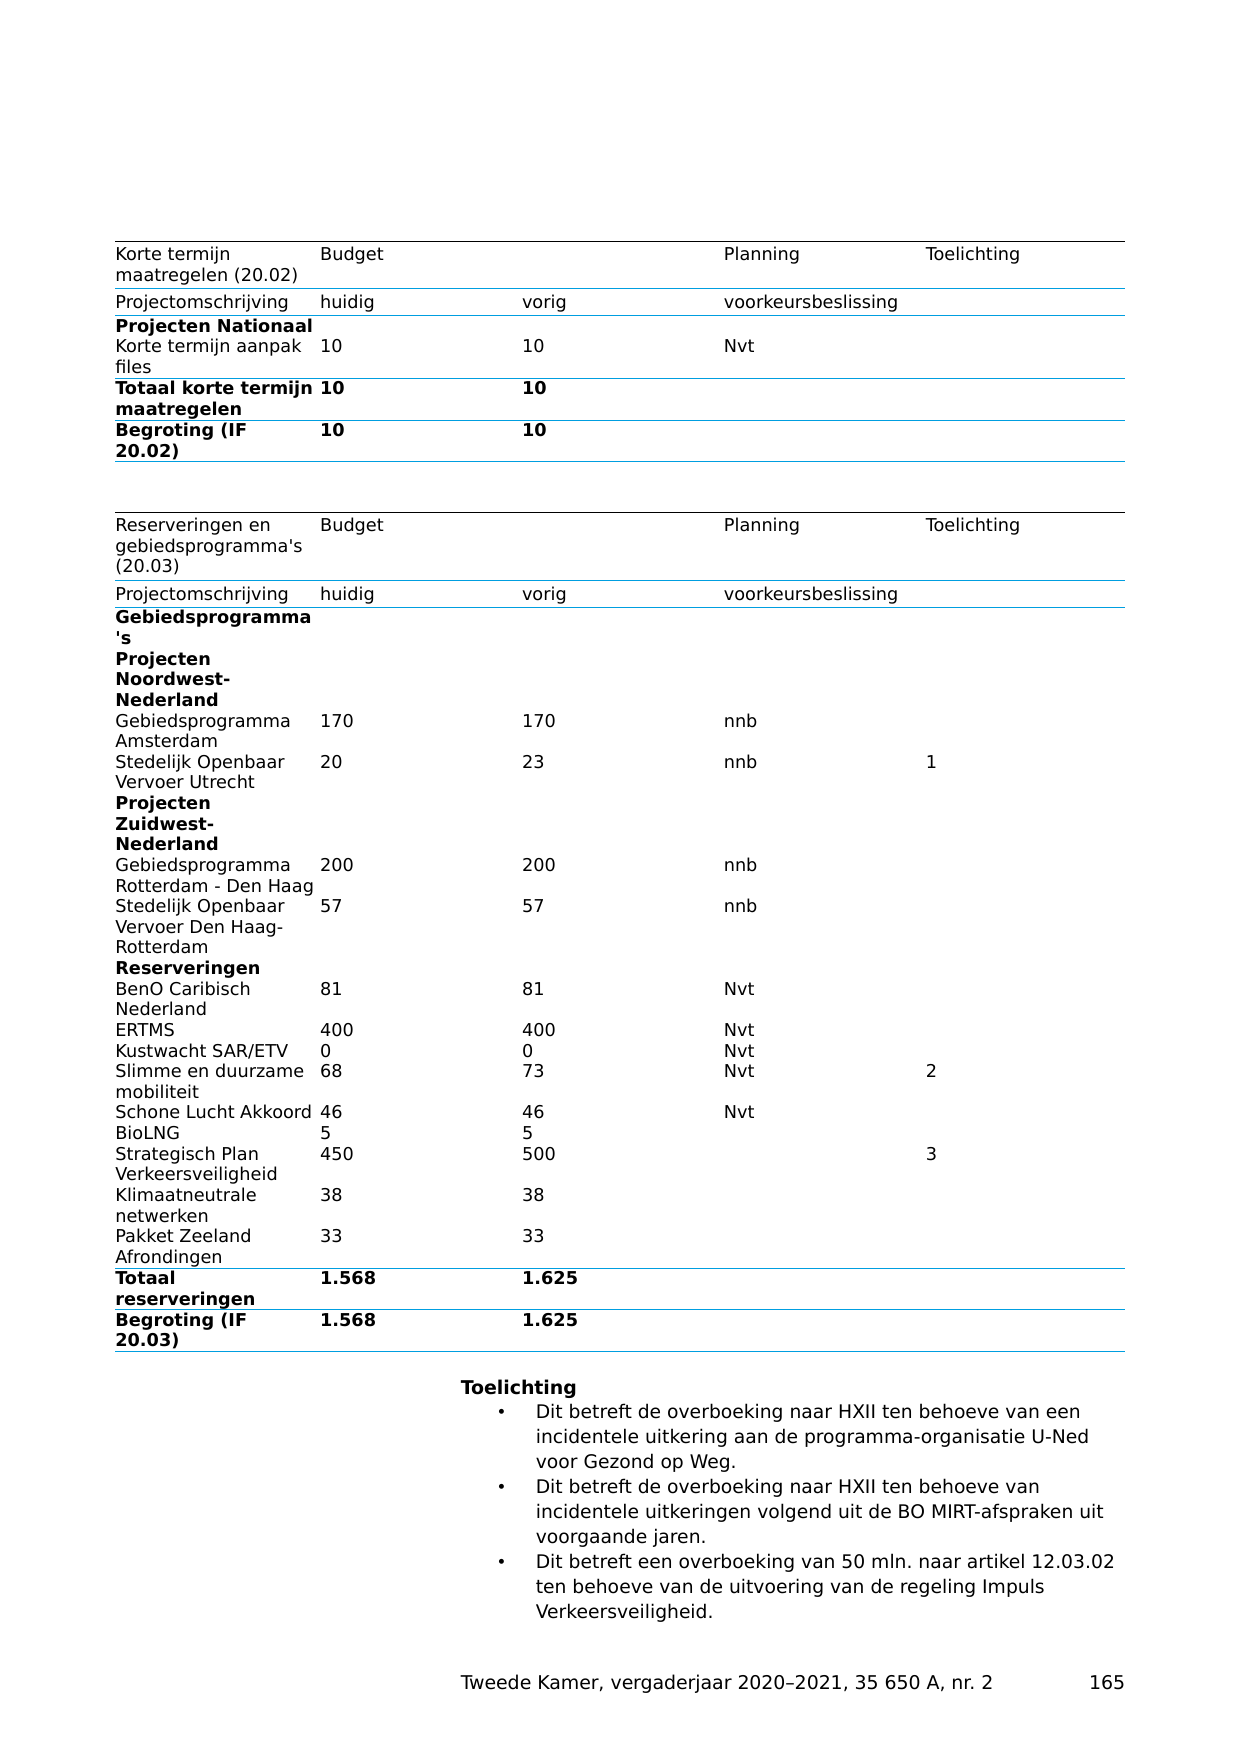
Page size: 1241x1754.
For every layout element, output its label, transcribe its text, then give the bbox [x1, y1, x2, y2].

table_header Tabel 41 Reserveringen en gebiedsprogramma's (Bedragen x € 1 miljoen) [115, 487, 1125, 512]
table_cell vorig [519, 581, 721, 607]
table_cell [519, 649, 721, 711]
table_cell Begroting (IF 20.02) [115, 421, 317, 461]
table_cell [317, 649, 519, 711]
table_cell ERTMS [115, 1020, 317, 1041]
table_cell 68 [317, 1061, 519, 1102]
table_cell 200 [317, 855, 519, 896]
table_cell 1.625 [519, 1269, 721, 1309]
table_cell [923, 289, 1125, 315]
table_cell 5 [317, 1123, 519, 1144]
table_cell 20 [317, 752, 519, 793]
table_cell Projectomschrijving [115, 289, 317, 315]
table_cell [721, 649, 923, 711]
table_cell [923, 649, 1125, 711]
table_cell Planning [721, 242, 923, 288]
table_cell 10 [519, 379, 721, 419]
table_cell 1.568 [317, 1269, 519, 1309]
table_cell [923, 979, 1125, 1020]
table_header Tabel 40 Korte termijn maatregelen (Bedragen x € 1 miljoen) [115, 216, 1125, 241]
table_cell [317, 608, 519, 649]
table_cell 200 [519, 855, 721, 896]
table_cell Totaal reserveringen [115, 1269, 317, 1309]
table_cell [519, 1247, 721, 1267]
table_cell [923, 1103, 1125, 1123]
table_cell [721, 1144, 923, 1185]
table_cell BioLNG [115, 1123, 317, 1144]
table_cell Strategisch Plan Verkeersveiligheid [115, 1144, 317, 1185]
table_cell Nvt [721, 336, 923, 378]
table_cell [923, 336, 1125, 378]
table_cell BenO Caribisch Nederland [115, 979, 317, 1020]
table_cell Gebiedsprogramma Amsterdam [115, 711, 317, 752]
table_cell 400 [519, 1020, 721, 1041]
table_cell Nvt [721, 1020, 923, 1041]
table_cell Afrondingen [115, 1247, 317, 1267]
table_cell [721, 379, 923, 419]
table_cell [721, 1310, 923, 1351]
table_cell Begroting (IF 20.03) [115, 1310, 317, 1351]
table_cell Kustwacht SAR/ETV [115, 1041, 317, 1061]
table_cell Stedelijk Openbaar Vervoer Den Haag-Rotterdam [115, 896, 317, 958]
table_cell Totaal korte termijn maatregelen [115, 379, 317, 419]
list Dit betreft de overboeking naar HXII ten behoeve van een incidentele uitkering aan de programma-organisatie U-Ned voor Gezond op Weg. [498, 1398, 1125, 1473]
table_cell 38 [519, 1185, 721, 1226]
table_cell [721, 421, 923, 461]
table_cell 10 [317, 336, 519, 378]
table_cell 1 [923, 752, 1125, 793]
table_cell [923, 1247, 1125, 1267]
table_cell [721, 608, 923, 649]
table_cell Projecten Zuidwest-Nederland [115, 793, 317, 855]
table_cell [317, 316, 519, 336]
table_cell 2 [923, 1061, 1125, 1102]
table_cell 450 [317, 1144, 519, 1185]
table_cell 81 [317, 979, 519, 1020]
table_cell 46 [317, 1103, 519, 1123]
table_cell [923, 1123, 1125, 1144]
table_cell nnb [721, 711, 923, 752]
list Dit betreft de overboeking naar HXII ten behoeve van incidentele uitkeringen volgend uit de BO MIRT-afspraken uit voorgaande jaren. [498, 1473, 1125, 1548]
table_cell Toelichting [923, 242, 1125, 288]
table_cell Planning [721, 513, 923, 580]
table_cell 500 [519, 1144, 721, 1185]
table_cell Nvt [721, 979, 923, 1020]
table_cell Stedelijk Openbaar Vervoer Utrecht [115, 752, 317, 793]
table_cell Korte termijn maatregelen (20.02) [115, 242, 317, 288]
table_cell nnb [721, 752, 923, 793]
table_cell [721, 793, 923, 855]
table_cell [721, 1269, 923, 1309]
table_cell [519, 793, 721, 855]
table_cell 10 [317, 421, 519, 461]
table_cell [923, 1020, 1125, 1041]
table_cell [923, 896, 1125, 958]
table_cell [923, 581, 1125, 607]
table_cell 23 [519, 752, 721, 793]
table_cell 0 [317, 1041, 519, 1061]
table_cell voorkeursbeslissing [721, 581, 923, 607]
table_cell 57 [519, 896, 721, 958]
table_cell 170 [317, 711, 519, 752]
table_cell Nvt [721, 1103, 923, 1123]
table_cell 400 [317, 1020, 519, 1041]
table_cell 33 [317, 1226, 519, 1247]
table_cell [721, 958, 923, 979]
table_cell Budget [317, 513, 721, 580]
table_cell Projectomschrijving [115, 581, 317, 607]
list Dit betreft een overboeking van 50 mln. naar artikel 12.03.02 ten behoeve van de uitvoering van de regeling Impuls Verkeersveiligheid. [498, 1548, 1125, 1623]
table_cell [923, 1310, 1125, 1351]
table_cell 33 [519, 1226, 721, 1247]
table_cell [317, 1247, 519, 1267]
table_cell 5 [519, 1123, 721, 1144]
table_cell huidig [317, 581, 519, 607]
table_cell [923, 855, 1125, 896]
table_cell Schone Lucht Akkoord [115, 1103, 317, 1123]
table_cell Projecten Nationaal [115, 316, 317, 336]
table_cell Reserveringen [115, 958, 317, 979]
table_cell 57 [317, 896, 519, 958]
table_cell [317, 958, 519, 979]
table_cell [721, 1185, 923, 1226]
table_cell 10 [519, 421, 721, 461]
table_cell [317, 793, 519, 855]
table_cell Gebiedsprogramma Rotterdam - Den Haag [115, 855, 317, 896]
table_cell [923, 958, 1125, 979]
table_cell Toelichting [923, 513, 1125, 580]
table_cell [923, 1185, 1125, 1226]
table_cell Nvt [721, 1061, 923, 1102]
table_cell Slimme en duurzame mobiliteit [115, 1061, 317, 1102]
table_cell [721, 316, 923, 336]
table_cell [923, 608, 1125, 649]
table_cell nnb [721, 896, 923, 958]
table_cell 38 [317, 1185, 519, 1226]
table_cell 1.625 [519, 1310, 721, 1351]
table_cell 46 [519, 1103, 721, 1123]
table_cell [923, 379, 1125, 419]
table_cell [923, 1226, 1125, 1247]
table_cell 1.568 [317, 1310, 519, 1351]
table_cell 3 [923, 1144, 1125, 1185]
table_cell Reserveringen en gebiedsprogramma's (20.03) [115, 513, 317, 580]
table_cell [923, 1041, 1125, 1061]
table_cell voorkeursbeslissing [721, 289, 923, 315]
table_cell Pakket Zeeland [115, 1226, 317, 1247]
text Toelichting [461, 1377, 1125, 1398]
table_cell nnb [721, 855, 923, 896]
table_cell [519, 608, 721, 649]
table_cell [923, 316, 1125, 336]
table_cell 170 [519, 711, 721, 752]
table_cell [923, 1269, 1125, 1309]
table_cell Korte termijn aanpak files [115, 336, 317, 378]
table_cell [721, 1247, 923, 1267]
table_cell [923, 711, 1125, 752]
table_cell [519, 316, 721, 336]
table_cell 81 [519, 979, 721, 1020]
table_cell [721, 1226, 923, 1247]
table_cell Gebiedsprogramma's [115, 608, 317, 649]
table_cell Klimaatneutrale netwerken [115, 1185, 317, 1226]
table_cell 10 [519, 336, 721, 378]
table_cell [923, 421, 1125, 461]
table_cell huidig [317, 289, 519, 315]
table_cell [721, 1123, 923, 1144]
table_cell Projecten Noordwest-Nederland [115, 649, 317, 711]
table_cell [923, 793, 1125, 855]
table_cell vorig [519, 289, 721, 315]
table_cell 10 [317, 379, 519, 419]
table_cell Budget [317, 242, 721, 288]
table_cell [519, 958, 721, 979]
table_cell Nvt [721, 1041, 923, 1061]
table_cell 0 [519, 1041, 721, 1061]
table_cell 73 [519, 1061, 721, 1102]
